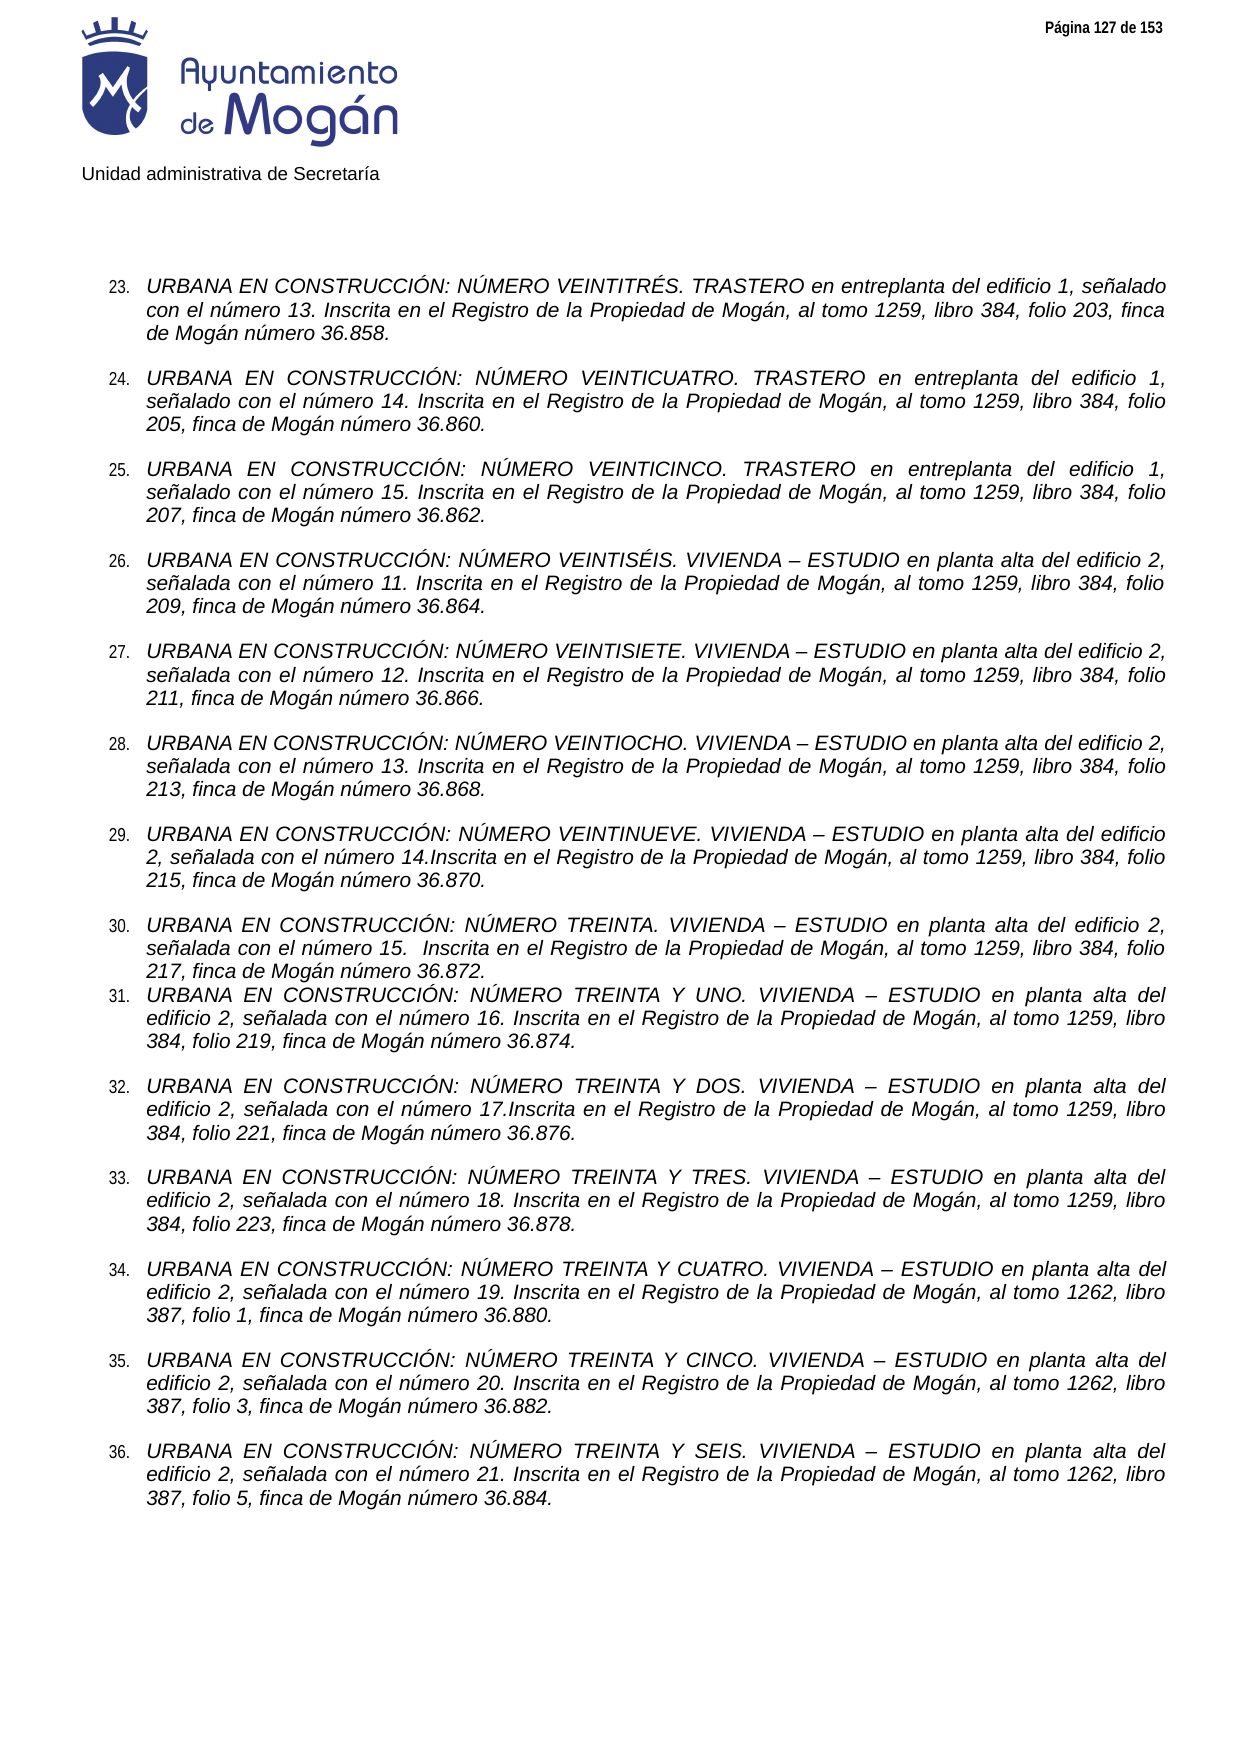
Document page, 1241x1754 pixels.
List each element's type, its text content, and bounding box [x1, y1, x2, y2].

picture [81, 17, 398, 153]
list URBANA EN CONSTRUCCIÓN: NÚMERO VEINTITRÉS. TRASTERO en entreplanta del edificio 1, señalado con el número 13. Inscrita en el Registro de la Propiedad de Mogán, al tomo 1259, libro 384, folio 203, finca de Mogán número 36.858. [108, 275, 1169, 344]
list URBANA EN CONSTRUCCIÓN: NÚMERO TREINTA Y UNO. VIVIENDA – ESTUDIO en planta alta del edificio 2, señalada con el número 16. Inscrita en el Registro de la Propiedad de Mogán, al tomo 1259, libro 384, folio 219, finca de Mogán número 36.874. [108, 983, 1169, 1053]
list URBANA EN CONSTRUCCIÓN: NÚMERO TREINTA Y CINCO. VIVIENDA – ESTUDIO en planta alta del edificio 2, señalada con el número 20. Inscrita en el Registro de la Propiedad de Mogán, al tomo 1262, libro 387, folio 3, finca de Mogán número 36.882. [108, 1348, 1169, 1418]
list URBANA EN CONSTRUCCIÓN: NÚMERO TREINTA. VIVIENDA – ESTUDIO en planta alta del edificio 2, señalada con el número 15. Inscrita en el Registro de la Propiedad de Mogán, al tomo 1259, libro 384, folio 217, finca de Mogán número 36.872. [108, 914, 1169, 983]
list URBANA EN CONSTRUCCIÓN: NÚMERO VEINTISÉIS. VIVIENDA – ESTUDIO en planta alta del edificio 2, señalada con el número 11. Inscrita en el Registro de la Propiedad de Mogán, al tomo 1259, libro 384, folio 209, finca de Mogán número 36.864. [108, 549, 1169, 618]
list URBANA EN CONSTRUCCIÓN: NÚMERO VEINTINUEVE. VIVIENDA – ESTUDIO en planta alta del edificio 2, señalada con el número 14.Inscrita en el Registro de la Propiedad de Mogán, al tomo 1259, libro 384, folio 215, finca de Mogán número 36.870. [108, 822, 1169, 892]
list URBANA EN CONSTRUCCIÓN: NÚMERO VEINTISIETE. VIVIENDA – ESTUDIO en planta alta del edificio 2, señalada con el número 12. Inscrita en el Registro de la Propiedad de Mogán, al tomo 1259, libro 384, folio 211, finca de Mogán número 36.866. [108, 640, 1169, 709]
list URBANA EN CONSTRUCCIÓN: NÚMERO VEINTICINCO. TRASTERO en entreplanta del edificio 1, señalado con el número 15. Inscrita en el Registro de la Propiedad de Mogán, al tomo 1259, libro 384, folio 207, finca de Mogán número 36.862. [108, 457, 1169, 527]
list URBANA EN CONSTRUCCIÓN: NÚMERO TREINTA Y DOS. VIVIENDA – ESTUDIO en planta alta del edificio 2, señalada con el número 17.Inscrita en el Registro de la Propiedad de Mogán, al tomo 1259, libro 384, folio 221, finca de Mogán número 36.876. [108, 1074, 1169, 1144]
list URBANA EN CONSTRUCCIÓN: NÚMERO TREINTA Y SEIS. VIVIENDA – ESTUDIO en planta alta del edificio 2, señalada con el número 21. Inscrita en el Registro de la Propiedad de Mogán, al tomo 1262, libro 387, folio 5, finca de Mogán número 36.884. [108, 1439, 1169, 1509]
list URBANA EN CONSTRUCCIÓN: NÚMERO TREINTA Y CUATRO. VIVIENDA – ESTUDIO en planta alta del edificio 2, señalada con el número 19. Inscrita en el Registro de la Propiedad de Mogán, al tomo 1262, libro 387, folio 1, finca de Mogán número 36.880. [108, 1257, 1169, 1327]
list URBANA EN CONSTRUCCIÓN: NÚMERO TREINTA Y TRES. VIVIENDA – ESTUDIO en planta alta del edificio 2, señalada con el número 18. Inscrita en el Registro de la Propiedad de Mogán, al tomo 1259, libro 384, folio 223, finca de Mogán número 36.878. [108, 1166, 1169, 1236]
list URBANA EN CONSTRUCCIÓN: NÚMERO VEINTIOCHO. VIVIENDA – ESTUDIO en planta alta del edificio 2, señalada con el número 13. Inscrita en el Registro de la Propiedad de Mogán, al tomo 1259, libro 384, folio 213, finca de Mogán número 36.868. [108, 731, 1169, 801]
list URBANA EN CONSTRUCCIÓN: NÚMERO VEINTICUATRO. TRASTERO en entreplanta del edificio 1, señalado con el número 14. Inscrita en el Registro de la Propiedad de Mogán, al tomo 1259, libro 384, folio 205, finca de Mogán número 36.860. [108, 366, 1169, 436]
